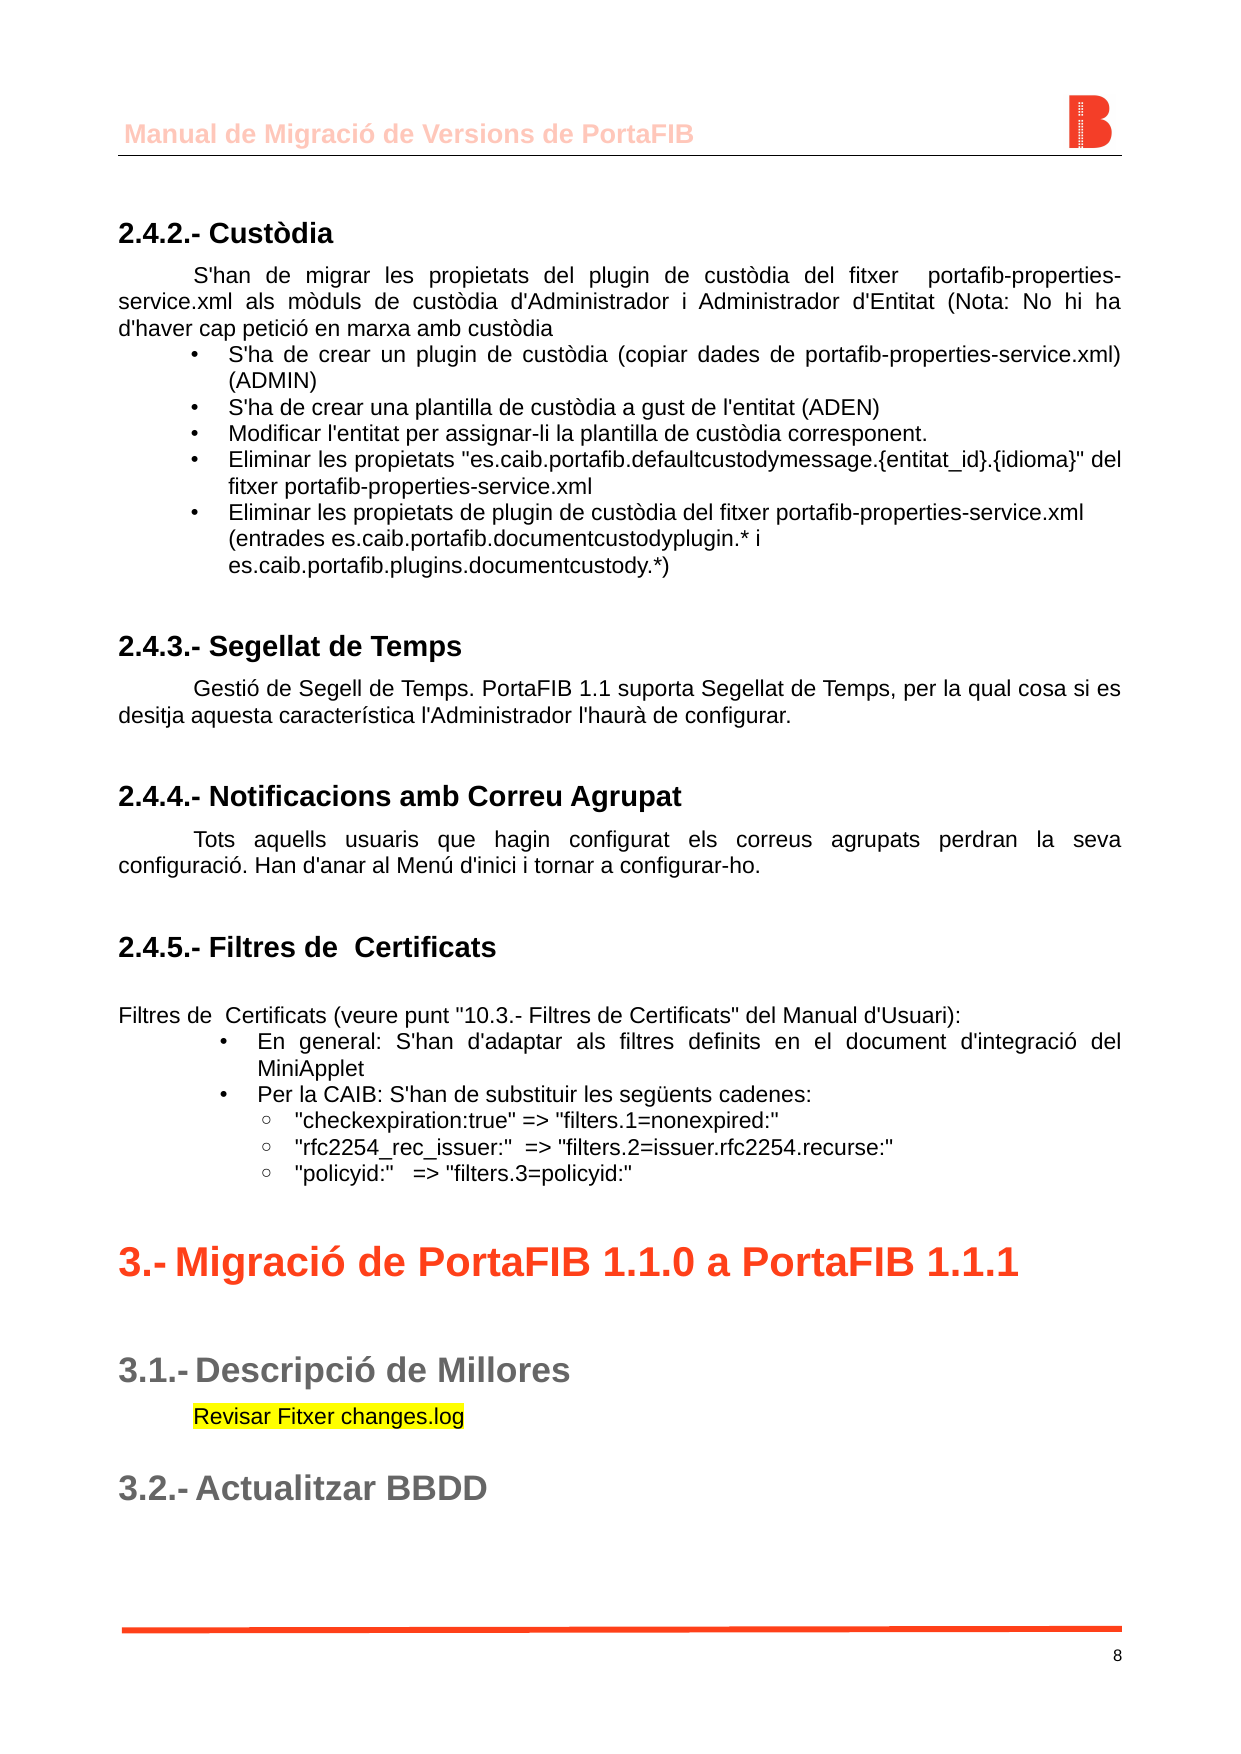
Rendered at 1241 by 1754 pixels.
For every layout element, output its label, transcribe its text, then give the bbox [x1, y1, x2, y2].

text Revisar Fitxer changes.log [118, 1403, 1122, 1429]
subtitle Migració de PortaFIB 1.1.0 a PortaFIB 1.1.1 [118, 1238, 1122, 1286]
list "policyid:" => "filters.3=policyid:" [257, 1160, 1122, 1186]
text S'han de migrar les propietats del plugin de custòdia del fitxer portafib-properties-service.xml als mòduls de custòdia d'Administrador i Administrador d'Entitat (Nota: No hi ha d'haver cap petició en marxa amb custòdia [118, 262, 1122, 341]
subtitle Segellat de Temps [118, 629, 1122, 663]
text Filtres de Certificats (veure punt "10.3.- Filtres de Certificats" del Manual d'Usuari): [118, 1002, 1122, 1028]
text Gestió de Segell de Temps. PortaFIB 1.1 suporta Segellat de Temps, per la qual cosa si es desitja aquesta característica l'Administrador l'haurà de configurar. [118, 675, 1122, 728]
text Tots aquells usuaris que hagin configurat els correus agrupats perdran la seva configuració. Han d'anar al Menú d'inici i tornar a configurar-ho. [118, 826, 1122, 878]
list Modificar l'entitat per assignar-li la plantilla de custòdia corresponent. [191, 420, 1122, 446]
subtitle Actualitzar BBDD [118, 1467, 1122, 1507]
list S'ha de crear un plugin de custòdia (copiar dades de portafib-properties-service.xml)(ADMIN) [191, 341, 1122, 393]
list Eliminar les propietats "es.caib.portafib.defaultcustodymessage.{entitat_id}.{idioma}" del fitxer portafib-properties-service.xml [191, 446, 1122, 499]
list En general: S'han d'adaptar als filtres definits en el document d'integració del MiniApplet [219, 1028, 1122, 1081]
list S'ha de crear una plantilla de custòdia a gust de l'entitat (ADEN) [191, 393, 1122, 420]
subtitle Notificacions amb Correu Agrupat [118, 779, 1122, 813]
subtitle Filtres de Certificats [118, 929, 1122, 963]
list "checkexpiration:true" => "filters.1=nonexpired:" [257, 1107, 1122, 1134]
picture [1063, 94, 1117, 150]
subtitle Custòdia [118, 216, 1122, 249]
list "rfc2254_rec_issuer:" => "filters.2=issuer.rfc2254.recurse:" [257, 1134, 1122, 1160]
list Per la CAIB: S'han de substituir les següents cadenes: [219, 1081, 1122, 1107]
list Eliminar les propietats de plugin de custòdia del fitxer portafib-properties-service.xml (entrades es.caib.portafib.documentcustodyplugin.* i es.caib.portafib.plugins.documentcustody.*) [191, 499, 1122, 578]
subtitle Descripció de Millores [118, 1349, 1122, 1390]
